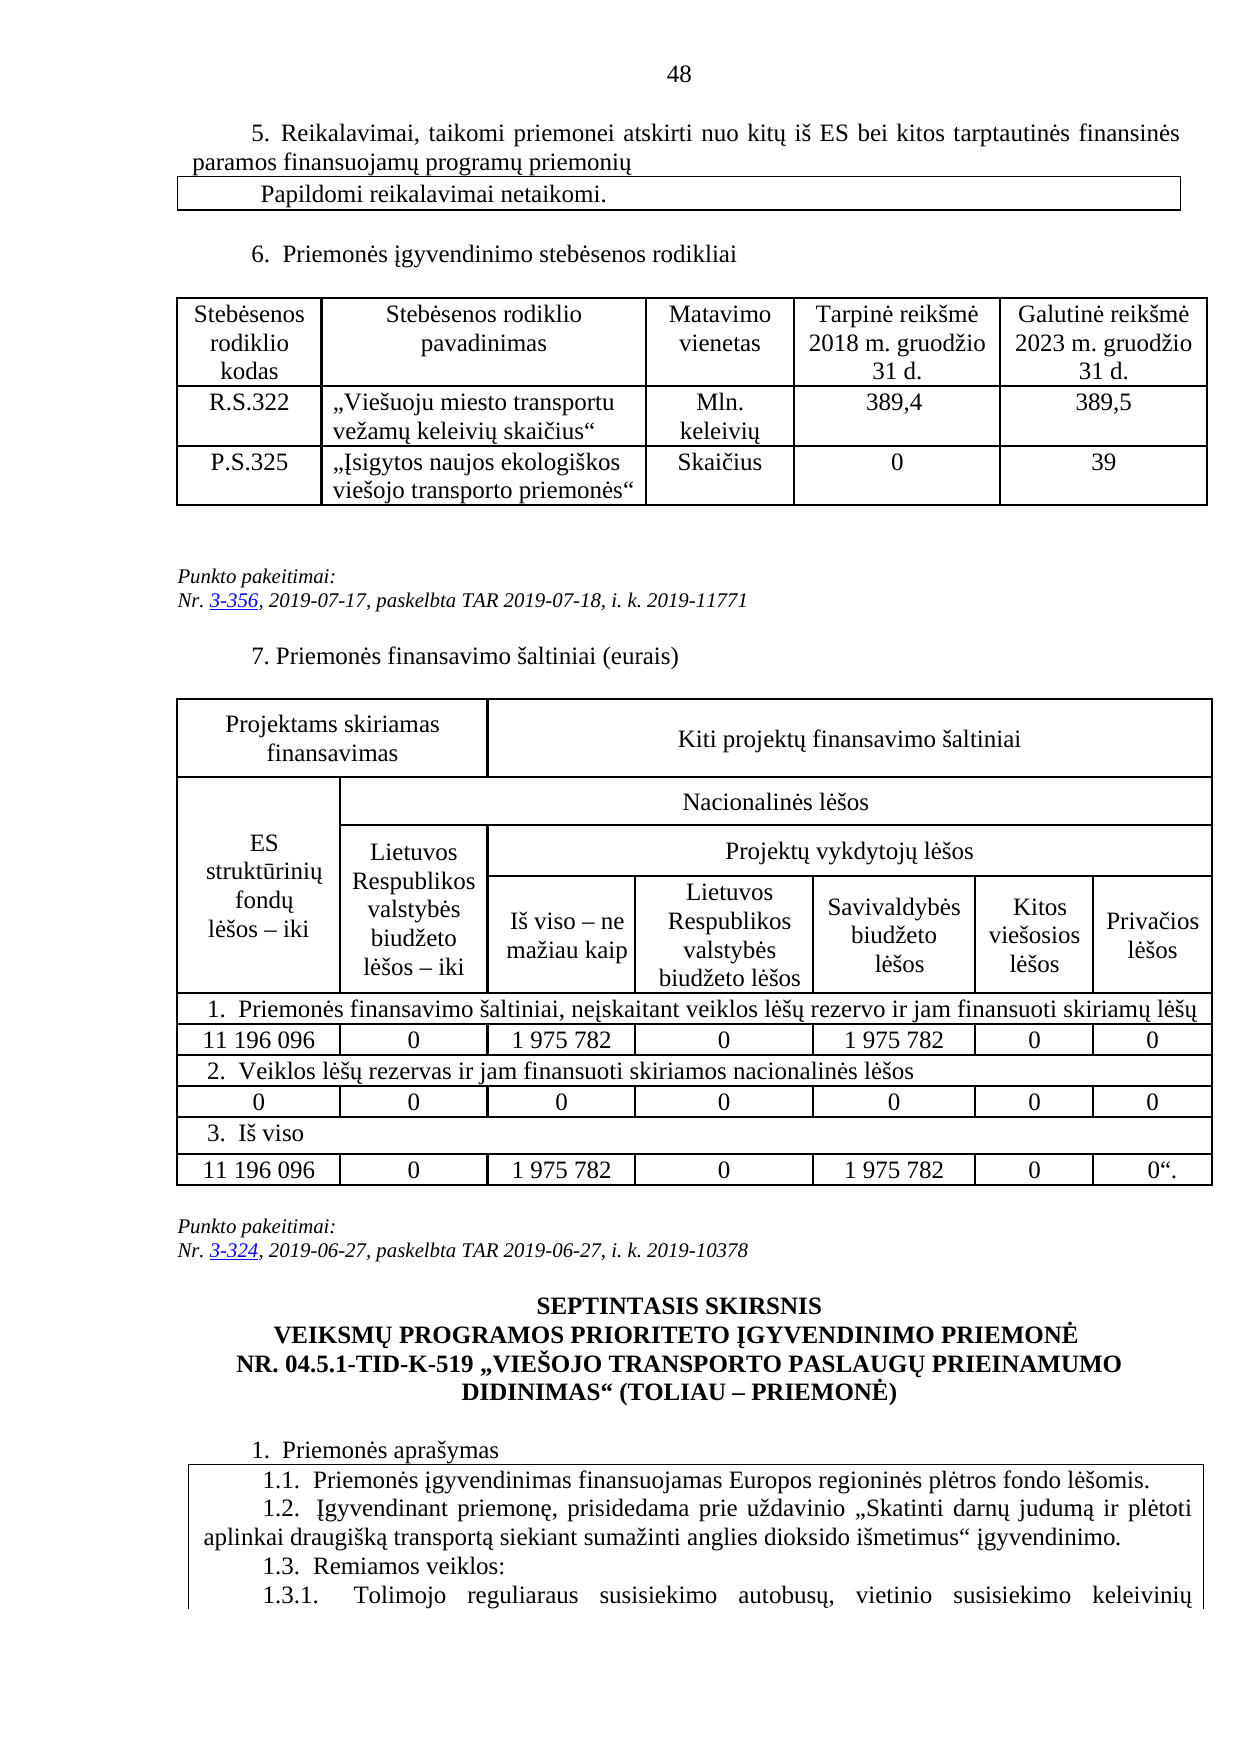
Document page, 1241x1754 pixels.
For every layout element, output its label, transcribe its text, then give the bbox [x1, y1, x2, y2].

table_header Stebėsenos rodiklio kodas [178, 299, 320, 385]
table_cell Iš viso – ne mažiau kaip [489, 877, 634, 992]
table_cell 11 196 096 [178, 1155, 339, 1183]
table_cell P.S.325 [178, 447, 320, 504]
table_header Kiti projektų finansavimo šaltiniai [489, 700, 1211, 776]
table_cell 0 [489, 1087, 634, 1116]
table_cell 0 [341, 1087, 486, 1116]
table_cell 0 [795, 447, 999, 504]
table_cell 0 [1094, 1025, 1211, 1054]
table_cell Savivaldybės biudžeto lėšos [814, 877, 974, 992]
table_cell R.S.322 [178, 387, 320, 445]
table_cell 1.3. Remiamos veiklos: 1.3.1. Tolimojo reguliaraus susisiekimo autobusų, vietinio susisiekimo keleivinių [189, 1551, 1203, 1608]
text 6. Priemonės įgyvendinimo stebėsenos rodikliai [251, 239, 1181, 268]
text Punkto pakeitimai: [177, 1214, 1181, 1238]
table_cell „Įsigytos naujos ekologiškos viešojo transporto priemonės“ [323, 447, 645, 504]
table_cell „Viešuoju miesto transportu vežamų keleivių skaičius“ [323, 387, 645, 445]
text VEIKSMŲ PROGRAMOS PRIORITETO ĮGYVENDINIMO PRIEMONĖ [177, 1320, 1181, 1349]
table_cell 0 [976, 1087, 1092, 1116]
table_cell 1 975 782 [814, 1155, 974, 1183]
table_cell 0 [636, 1087, 812, 1116]
table_cell 11 196 096 [178, 1025, 339, 1054]
table_cell 0 [814, 1087, 974, 1116]
table_cell Privačios lėšos [1094, 877, 1211, 992]
table_cell 0 [976, 1155, 1092, 1183]
text 1. Priemonės aprašymas [251, 1435, 1181, 1464]
text 5. Reikalavimai, taikomi priemonei atskirti nuo kitų iš ES bei kitos tarptautinės finansinės paramos finansuojamų programų priemonių [192, 118, 1181, 176]
table_cell 0 [636, 1025, 812, 1054]
table_cell 0 [976, 1025, 1092, 1054]
table_cell 1. Priemonės finansavimo šaltiniai, neįskaitant veiklos lėšų rezervo ir jam finansuoti skiriamų lėšų [178, 994, 1211, 1023]
text NR. 04.5.1-TID-K-519 „viešojo transporto paslaugų prieinamumo didinimas“ (TOLIAU – priemonė) [177, 1349, 1181, 1406]
table_cell 0 [341, 1155, 486, 1183]
table_header Galutinė reikšmė 2023 m. gruodžio 31 d. [1001, 299, 1206, 385]
table_header Projektams skiriamas finansavimas [178, 700, 486, 776]
table_cell ES struktūrinių fondų lėšos – iki [178, 778, 339, 992]
table_cell 0 [341, 1025, 486, 1054]
table_cell 1 975 782 [489, 1155, 634, 1183]
table_cell 3. Iš viso [178, 1118, 1211, 1153]
table_cell 0 [636, 1155, 812, 1183]
table_cell 39 [1001, 447, 1206, 504]
table_cell Skaičius [647, 447, 793, 504]
text SEPTINTASIS SKIRSNIS [177, 1291, 1181, 1320]
text Punkto pakeitimai: [177, 564, 1181, 588]
table_cell Projektų vykdytojų lėšos [489, 826, 1211, 875]
text 7. Priemonės finansavimo šaltiniai (eurais) [251, 641, 1181, 669]
table_cell 1 975 782 [489, 1025, 634, 1054]
table_header Stebėsenos rodiklio pavadinimas [323, 299, 645, 385]
table_cell 389,5 [1001, 387, 1206, 445]
text Nr. 3-356, 2019-07-17, paskelbta TAR 2019-07-18, i. k. 2019-11771 [177, 588, 1181, 612]
table_cell 0“. [1094, 1155, 1211, 1183]
table_cell 0 [178, 1087, 339, 1116]
table_header Matavimo vienetas [647, 299, 793, 385]
table_cell 389,4 [795, 387, 999, 445]
table_cell 1 975 782 [814, 1025, 974, 1054]
text Papildomi reikalavimai netaikomi. [178, 177, 1180, 209]
table_cell 0 [1094, 1087, 1211, 1116]
table_header Tarpinė reikšmė 2018 m. gruodžio 31 d. [795, 299, 999, 385]
table_cell Mln. keleivių [647, 387, 793, 445]
table_cell 1.2. Įgyvendinant priemonę, prisidedama prie uždavinio „Skatinti darnų judumą ir plėtoti aplinkai draugišką transportą siekiant sumažinti anglies dioksido išmetimus“ įgyvendinimo. [189, 1494, 1203, 1551]
table_cell 2. Veiklos lėšų rezervas ir jam finansuoti skiriamos nacionalinės lėšos [178, 1056, 1211, 1085]
text Nr. 3-324, 2019-06-27, paskelbta TAR 2019-06-27, i. k. 2019-10378 [177, 1238, 1181, 1262]
table_header 1.1. Priemonės įgyvendinimas finansuojamas Europos regioninės plėtros fondo lėšomis. [189, 1465, 1203, 1493]
table_cell Lietuvos Respublikos valstybės biudžeto lėšos [636, 877, 812, 992]
table_cell Lietuvos Respublikos valstybės biudžeto lėšos – iki [341, 826, 486, 992]
table_cell Nacionalinės lėšos [341, 778, 1211, 823]
table_cell Kitos viešosios lėšos [976, 877, 1092, 992]
